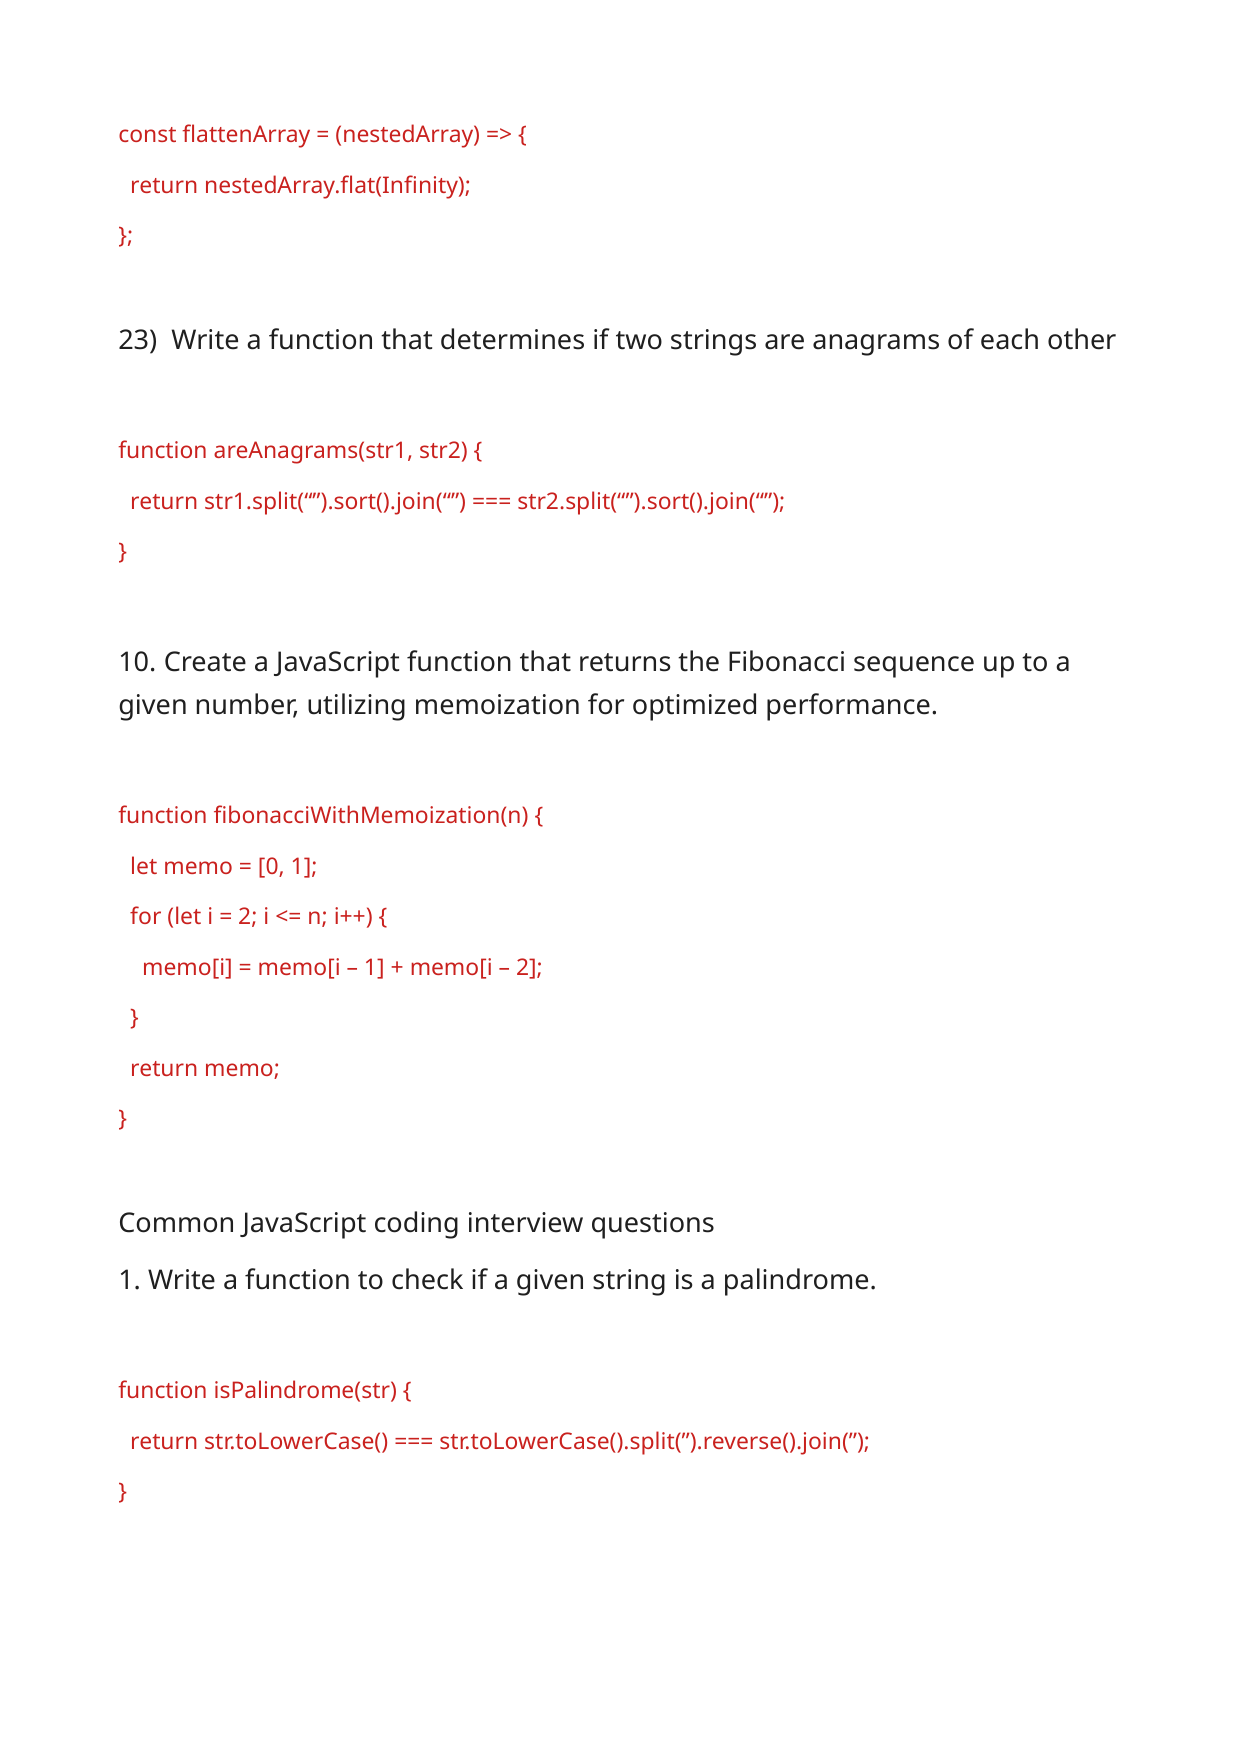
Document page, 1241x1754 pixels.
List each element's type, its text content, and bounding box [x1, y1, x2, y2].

text const flattenArray = (nestedArray) => { [118, 118, 1122, 149]
text return nestedArray.flat(Infinity); [118, 169, 1122, 200]
text 1. Write a function to check if a given string is a palindrome. [118, 1260, 1122, 1297]
text return str.toLowerCase() === str.toLowerCase().split(”).reverse().join(”); [118, 1425, 1122, 1456]
text function fibonacciWithMemoization(n) { [118, 799, 1122, 830]
text memo[i] = memo[i – 1] + memo[i – 2]; [118, 951, 1122, 982]
text let memo = [0, 1]; [118, 849, 1122, 881]
text } [118, 1001, 1122, 1032]
text 10. Create a JavaScript function that returns the Fibonacci sequence up to a given number, utilizing memoization for optimized performance. [118, 643, 1122, 722]
text Common JavaScript coding interview questions [118, 1203, 1122, 1240]
text 23) Write a function that determines if two strings are anagrams of each other [118, 320, 1122, 357]
text } [118, 1475, 1122, 1506]
text return str1.split(“”).sort().join(“”) === str2.split(“”).sort().join(“”); [118, 485, 1122, 516]
text } [118, 535, 1122, 566]
text return memo; [118, 1052, 1122, 1083]
text for (let i = 2; i <= n; i++) { [118, 900, 1122, 931]
text function areAnagrams(str1, str2) { [118, 434, 1122, 465]
text } [118, 1102, 1122, 1133]
text }; [118, 219, 1122, 250]
text function isPalindrome(str) { [118, 1374, 1122, 1405]
